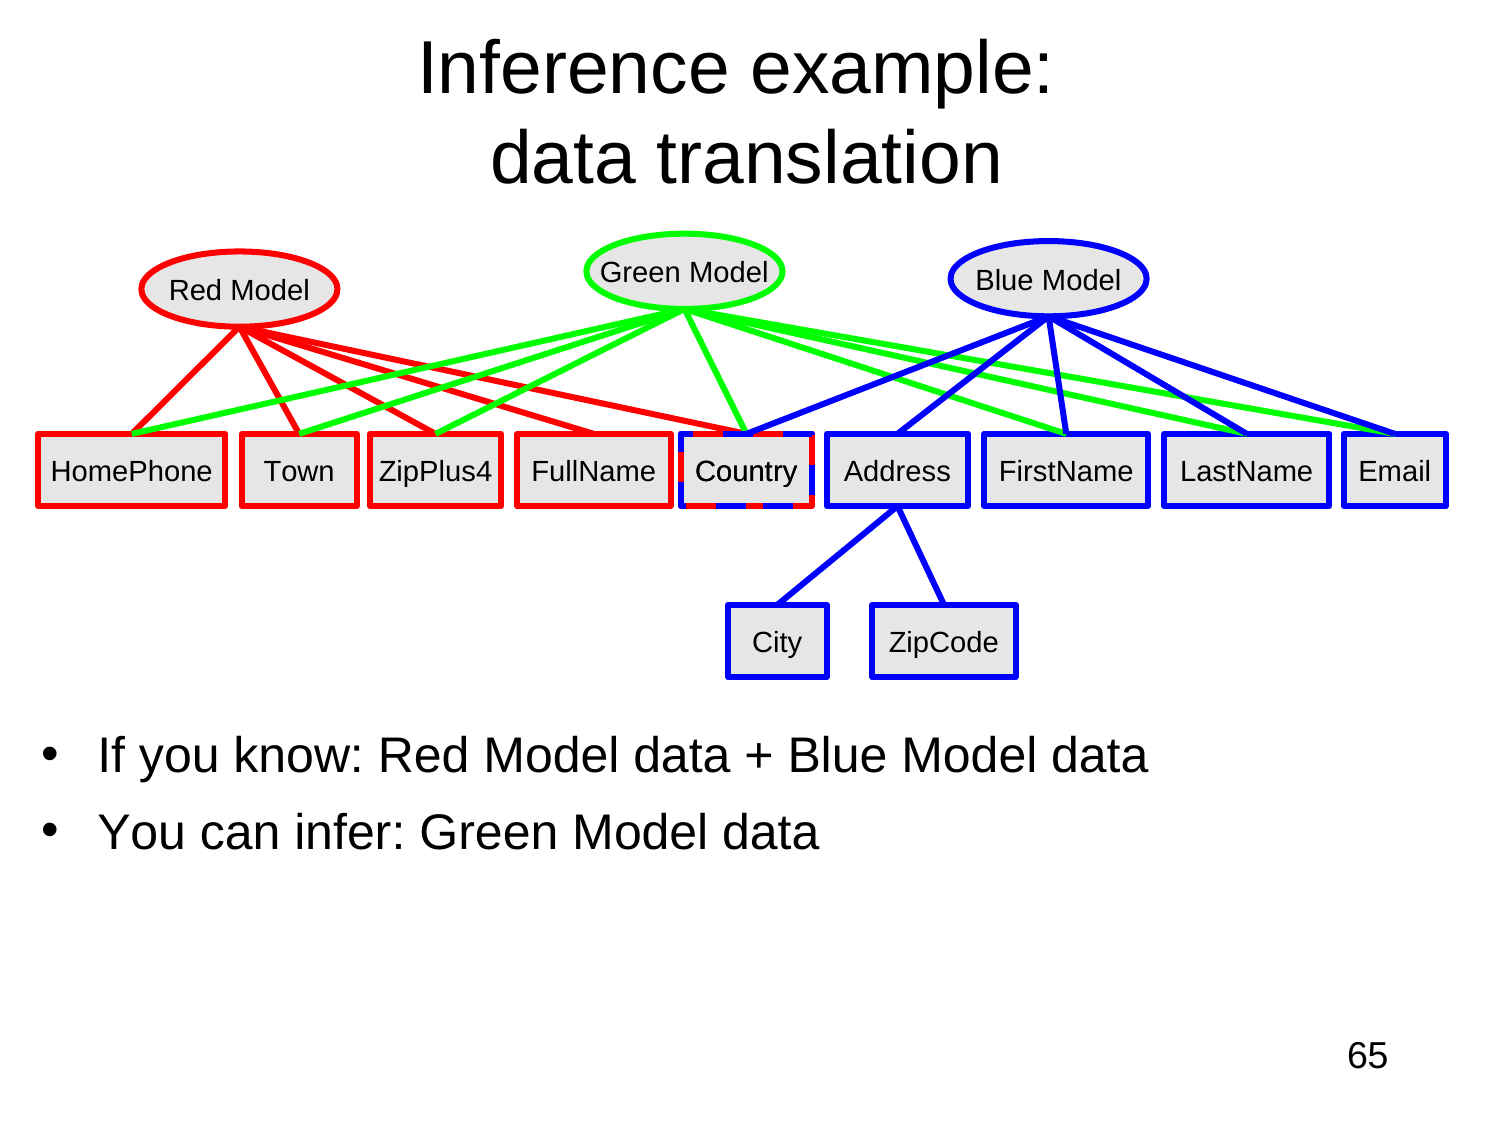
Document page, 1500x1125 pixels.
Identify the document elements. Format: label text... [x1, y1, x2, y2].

text_box Email [1343, 433, 1446, 507]
text_box City [727, 604, 827, 677]
title Inference example: data translation [70, 10, 1423, 207]
text_box Blue Model [950, 241, 1147, 317]
text_box Country [680, 433, 813, 507]
text_box FullName [517, 433, 671, 507]
text_box ZipCode [872, 604, 1016, 677]
text_box Town [241, 433, 357, 507]
text_box Address [826, 433, 969, 507]
list If you know: Red Model data + Blue Model data You can infer: Green Model data [41, 722, 1423, 998]
text_box ZipPlus4 [369, 433, 502, 507]
text_box Green Model [586, 233, 783, 309]
text_box Red Model [141, 251, 338, 327]
text_box LastName [1164, 433, 1330, 507]
text_box FirstName [984, 433, 1149, 507]
text_box HomePhone [38, 433, 226, 507]
